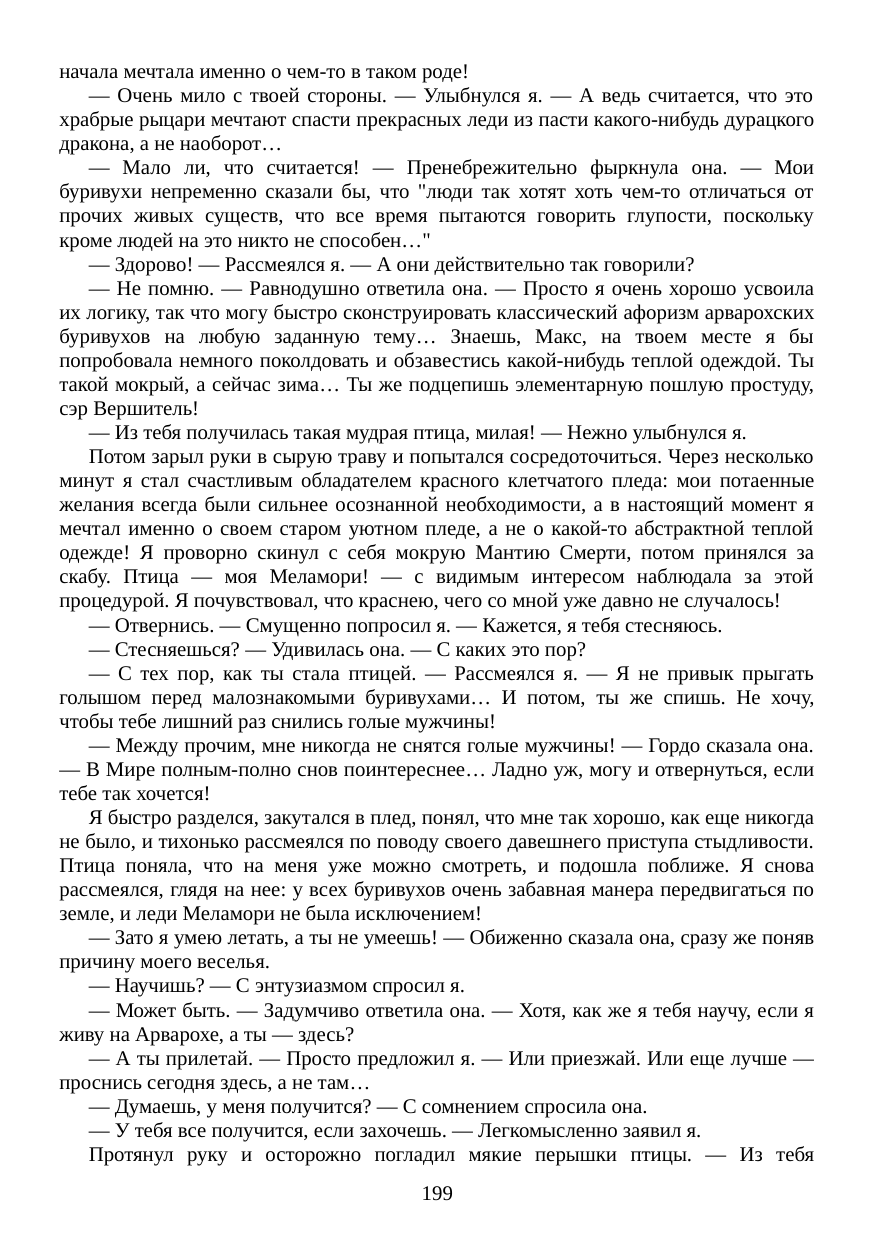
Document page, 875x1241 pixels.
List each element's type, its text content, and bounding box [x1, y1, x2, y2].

text — Между прочим, мне никогда не снятся голые мужчины! — Гордо сказала она. — В Мире полным-полно снов поинтереснее… Ладно уж, могу и отвернуться, если тебе так хочется! [59, 733, 815, 805]
text — Может быть. — Задумчиво ответила она. — Хотя, как же я тебя научу, если я живу на Арварохе, а ты — здесь? [59, 997, 815, 1046]
text — Из тебя получилась такая мудрая птица, милая! — Нежно улыбнулся я. [59, 420, 815, 444]
text Протянул руку и осторожно погладил мякие перышки птицы. — Из тебя [59, 1142, 815, 1166]
text — А ты прилетай. — Просто предложил я. — Или приезжай. Или еще лучше — проснись сегодня здесь, а не там… [59, 1046, 815, 1094]
text — С тех пор, как ты стала птицей. — Рассмеялся я. — Я не привык прыгать голышом перед малознакомыми буривухами… И потом, ты же спишь. Не хочу, чтобы тебе лишний раз снились голые мужчины! [59, 661, 815, 733]
text — Здорово! — Рассмеялся я. — А они действительно так говорили? [59, 252, 815, 276]
text — У тебя все получится, если захочешь. — Легкомысленно заявил я. [59, 1118, 815, 1142]
text — Стесняешься? — Удивилась она. — С каких это пор? [59, 637, 815, 661]
text — Зато я умею летать, а ты не умеешь! — Обиженно сказала она, сразу же поняв причину моего веселья. [59, 925, 815, 973]
text Я быстро разделся, закутался в плед, понял, что мне так хорошо, как еще никогда не было, и тихонько рассмеялся по поводу своего давешнего приступа стыдливости. Птица поняла, что на меня уже можно смотреть, и подошла поближе. Я снова рассмеялся, глядя на нее: у всех буривухов очень забавная манера передвигаться по земле, и леди Меламори не была исключением! [59, 805, 815, 925]
text — Очень мило с твоей стороны. — Улыбнулся я. — А ведь считается, что это храбрые рыцари мечтают спасти прекрасных леди из пасти какого-нибудь дурацкого дракона, а не наоборот… [59, 83, 815, 155]
text — Научишь? — С энтузиазмом спросил я. [59, 973, 815, 997]
text Потом зарыл руки в сырую траву и попытался сосредоточиться. Через несколько минут я стал счастливым обладателем красного клетчатого пледа: мои потаенные желания всегда были сильнее осознанной необходимости, а в настоящий момент я мечтал именно о своем старом уютном пледе, а не о какой-то абстрактной теплой одежде! Я проворно скинул с себя мокрую Мантию Смерти, потом принялся за скабу. Птица — моя Меламори! — с видимым интересом наблюдала за этой процедурой. Я почувствовал, что краснею, чего со мной уже давно не случалось! [59, 444, 815, 612]
text — Думаешь, у меня получится? — С сомнением спросила она. [59, 1094, 815, 1118]
text — Не помню. — Равнодушно ответила она. — Просто я очень хорошо усвоила их логику, так что могу быстро сконструировать классический афоризм арварохских буривухов на любую заданную тему… Знаешь, Макс, на твоем месте я бы попробовала немного поколдовать и обзавестись какой-нибудь теплой одеждой. Ты такой мокрый, а сейчас зима… Ты же подцепишь элементарную пошлую простуду, сэр Вершитель! [59, 276, 815, 420]
text — Мало ли, что считается! — Пренебрежительно фыркнула она. — Мои буривухи непременно сказали бы, что "люди так хотят хоть чем-то отличаться от прочих живых существ, что все время пытаются говорить глупости, поскольку кроме людей на это никто не способен…" [59, 155, 815, 252]
text — Отвернись. — Смущенно попросил я. — Кажется, я тебя стесняюсь. [59, 612, 815, 637]
text начала мечтала именно о чем-то в таком роде! [59, 59, 815, 83]
